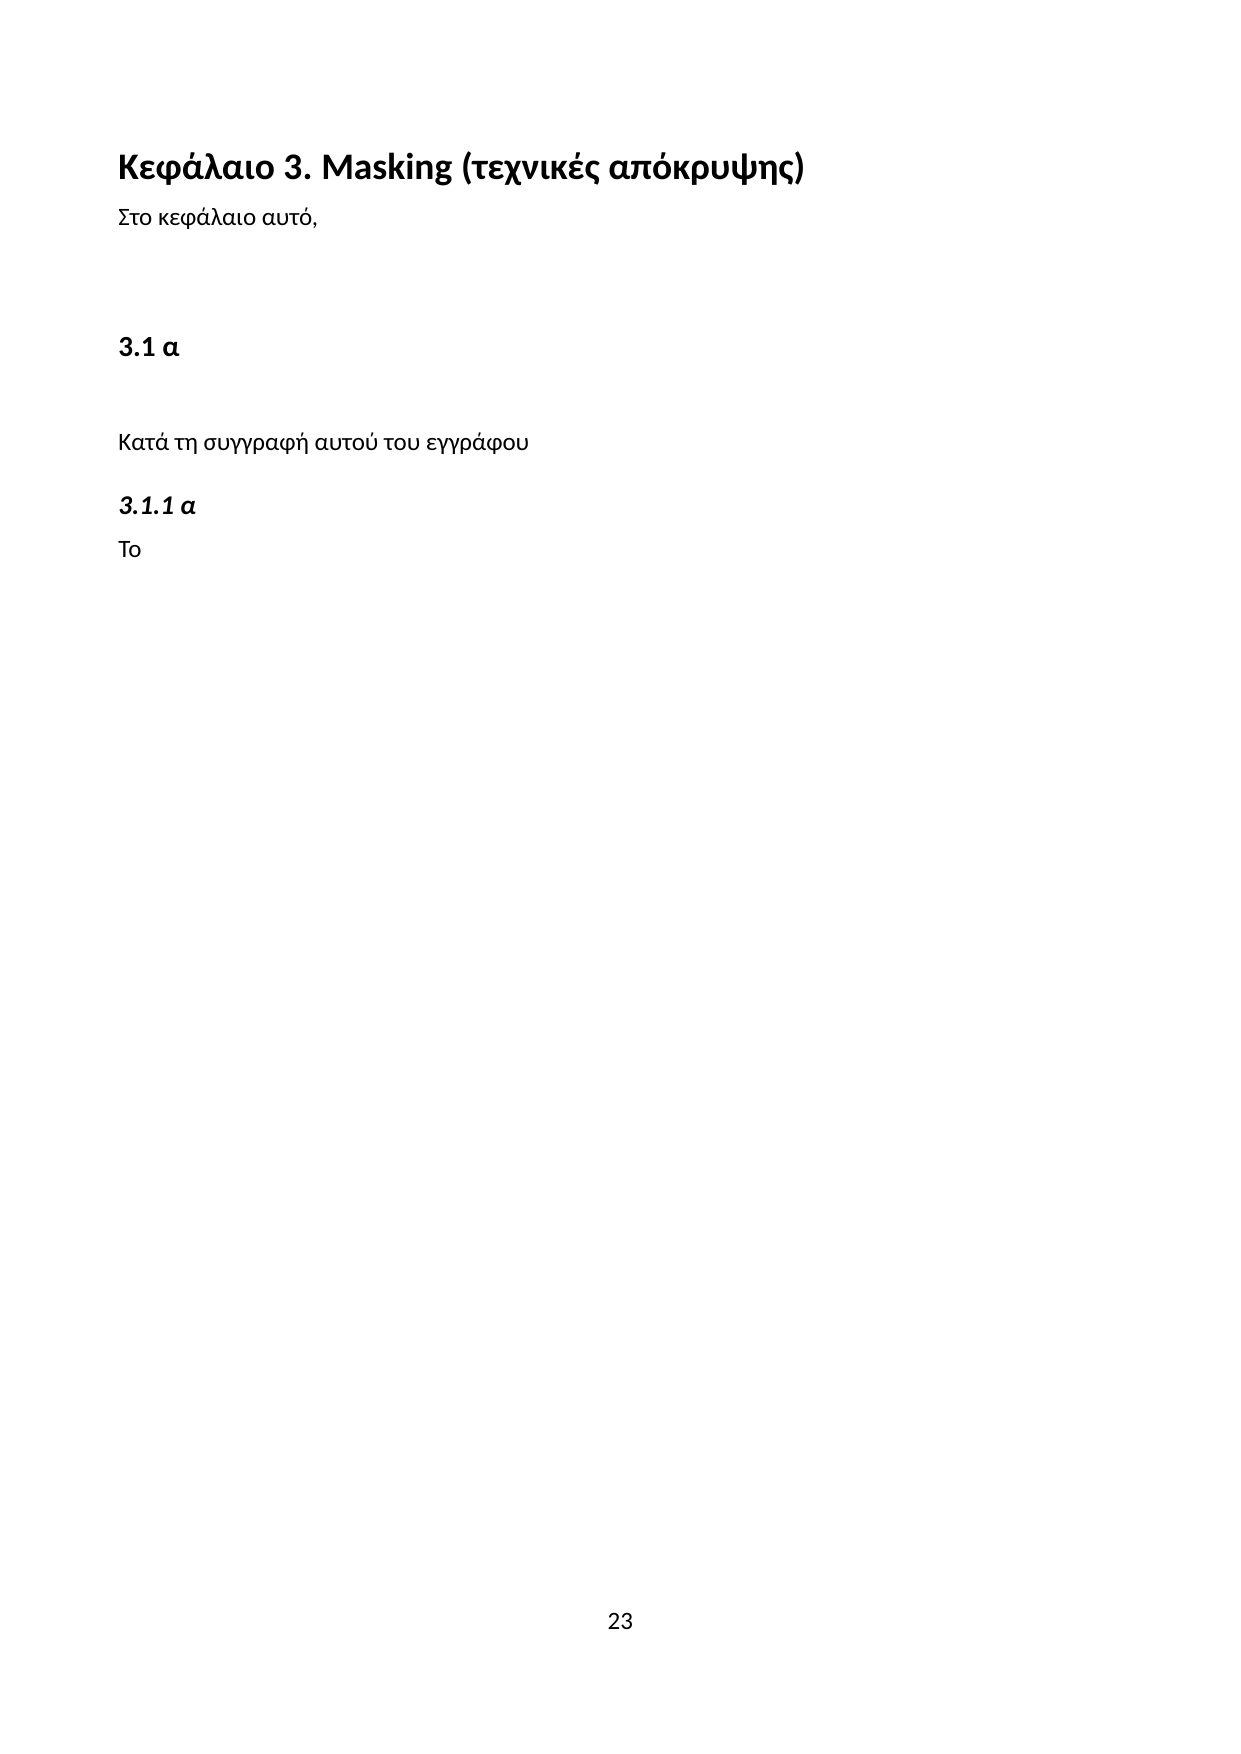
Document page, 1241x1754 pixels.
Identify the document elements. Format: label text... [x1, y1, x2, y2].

subtitle 3.1.1 α [118, 488, 1122, 521]
text Το [118, 534, 1122, 564]
subtitle Κεφάλαιο 3. Masking (τεχνικές απόκρυψης) [118, 143, 1122, 189]
text Κατά τη συγγραφή αυτού του εγγράφου [118, 426, 1122, 457]
text Στο κεφάλαιο αυτό, [118, 201, 1122, 232]
subtitle 3.1 α [118, 328, 1122, 364]
